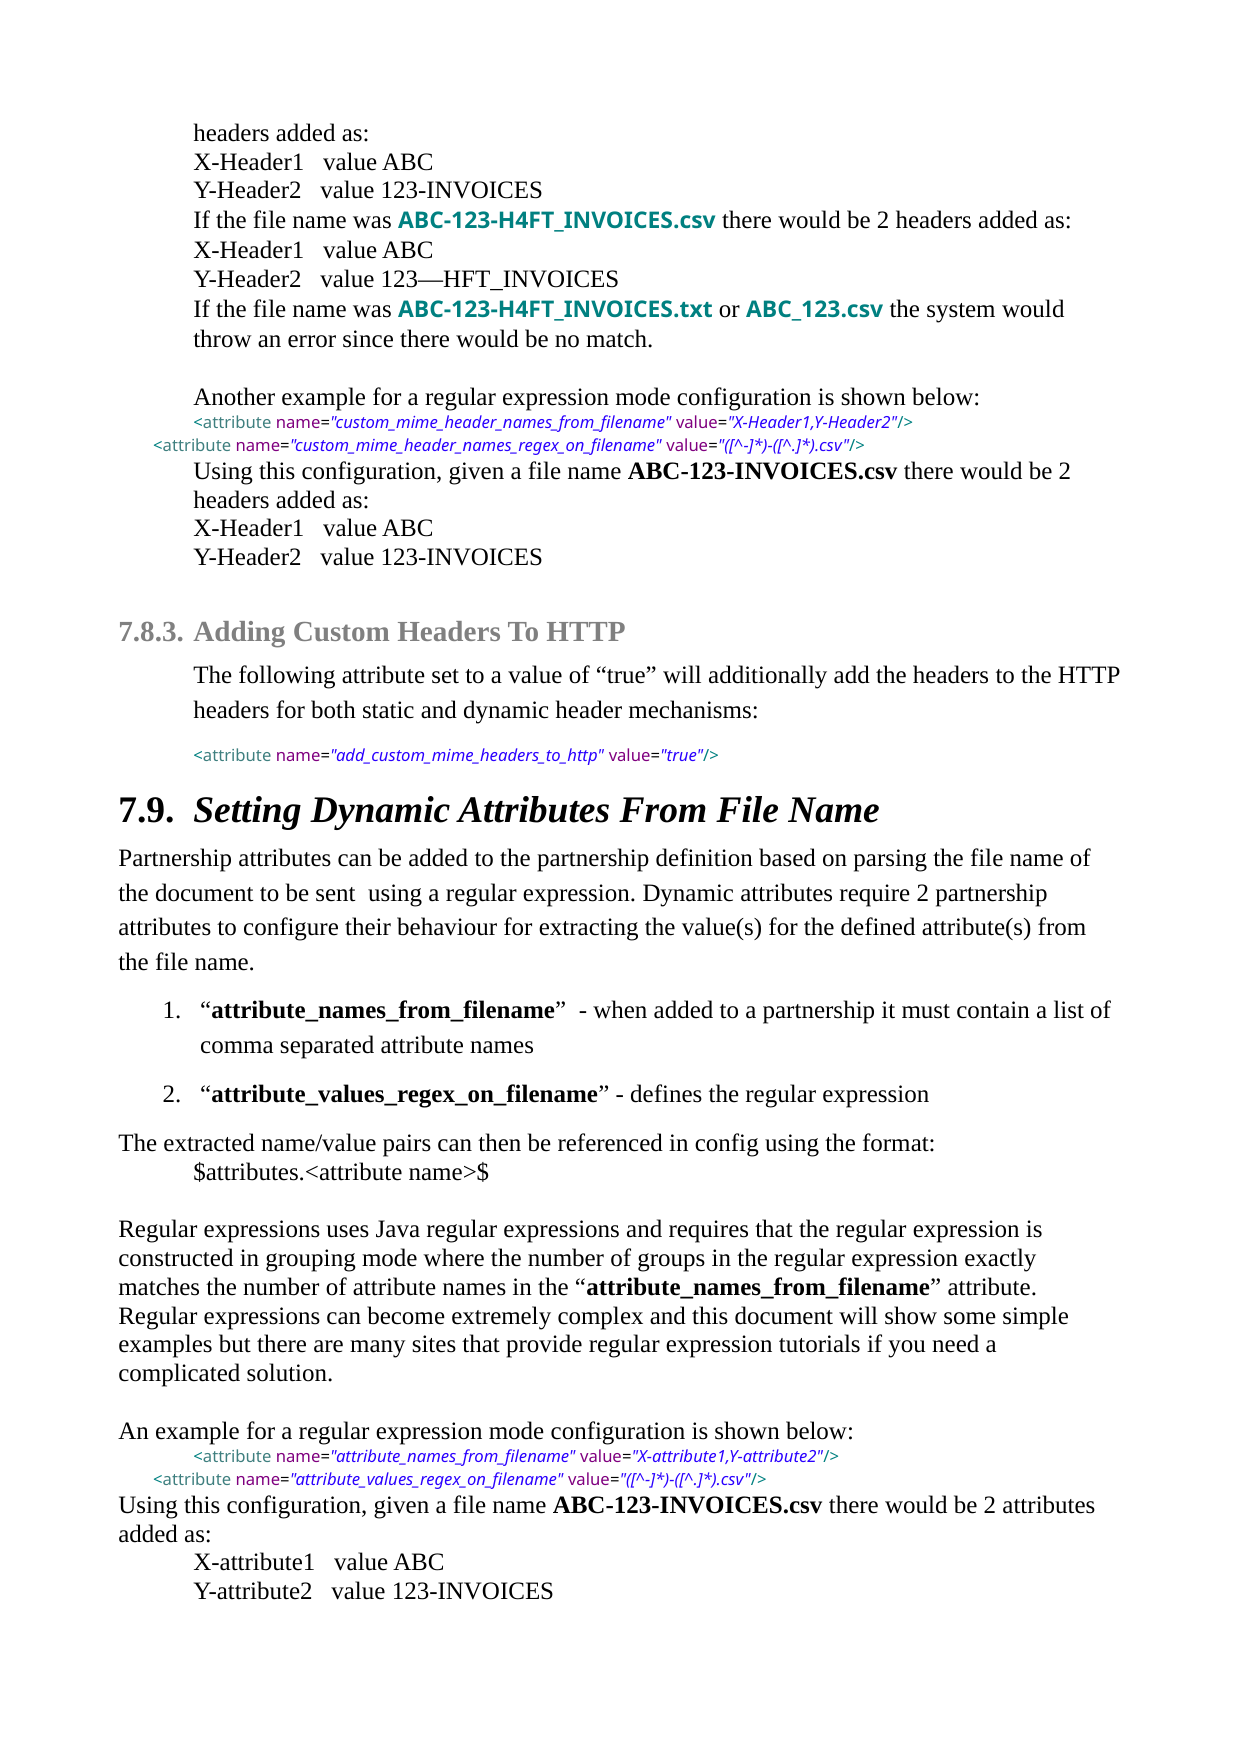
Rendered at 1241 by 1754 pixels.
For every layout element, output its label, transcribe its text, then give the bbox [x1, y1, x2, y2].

text X-attribute1 value ABC Y-attribute2 value 123-INVOICES [193, 1547, 1122, 1605]
text headers added as: X-Header1 value ABC Y-Header2 value 123-INVOICES [193, 118, 1122, 204]
text <attribute name="add_custom_mime_headers_to_http" value="true"/> [193, 744, 1122, 767]
text <attribute name="attribute_values_regex_on_filename" value="([^-]*)-([^.]*).csv"/> [118, 1467, 1122, 1490]
text $attributes.<attribute name>$ [193, 1157, 1122, 1186]
text Using this configuration, given a file name ABC-123-INVOICES.csv there would be 2 headers added as: X-Header1 value ABC Y-Header2 value 123-INVOICES [193, 456, 1122, 571]
text If the file name was ABC-123-H4FT_INVOICES.txt or ABC_123.csv the system would throw an error since there would be no match. [193, 293, 1122, 353]
text The following attribute set to a value of “true” will additionally add the headers to the HTTP headers for both static and dynamic header mechanisms: [193, 660, 1122, 724]
text <attribute name="custom_mime_header_names_regex_on_filename" value="([^-]*)-([^.]*).csv"/> [118, 433, 1122, 456]
text <attribute name="attribute_names_from_filename" value="X-attribute1,Y-attribute2"/> [193, 1444, 1122, 1467]
subtitle Adding Custom Headers To HTTP [118, 614, 1122, 648]
subtitle Setting Dynamic Attributes From File Name [118, 787, 1122, 831]
text Another example for a regular expression mode configuration is shown below: [193, 382, 1122, 411]
text Partnership attributes can be added to the partnership definition based on parsing the file name of the document to be sent using a regular expression. Dynamic attributes require 2 partnership attributes to configure their behaviour for extracting the value(s) for the defined attribute(s) from the file name. [118, 843, 1122, 975]
text If the file name was ABC-123-H4FT_INVOICES.csv there would be 2 headers added as: X-Header1 value ABC Y-Header2 value 123—HFT_INVOICES [193, 204, 1122, 293]
text The extracted name/value pairs can then be referenced in config using the format: [118, 1128, 1122, 1157]
text Using this configuration, given a file name ABC-123-INVOICES.csv there would be 2 attributes added as: [118, 1490, 1122, 1547]
list “attribute_names_from_filename” - when added to a partnership it must contain a list of comma separated attribute names [162, 996, 1122, 1059]
text Regular expressions uses Java regular expressions and requires that the regular expression is constructed in grouping mode where the number of groups in the regular expression exactly matches the number of attribute names in the “attribute_names_from_filename” attribute. Regular expressions can become extremely complex and this document will show some simple examples but there are many sites that provide regular expression tutorials if you need a complicated solution. [118, 1214, 1122, 1387]
list “attribute_values_regex_on_filename” - defines the regular expression [162, 1079, 1122, 1108]
text <attribute name="custom_mime_header_names_from_filename" value="X-Header1,Y-Header2"/> [193, 411, 1122, 433]
text An example for a regular expression mode configuration is shown below: [118, 1416, 1122, 1444]
